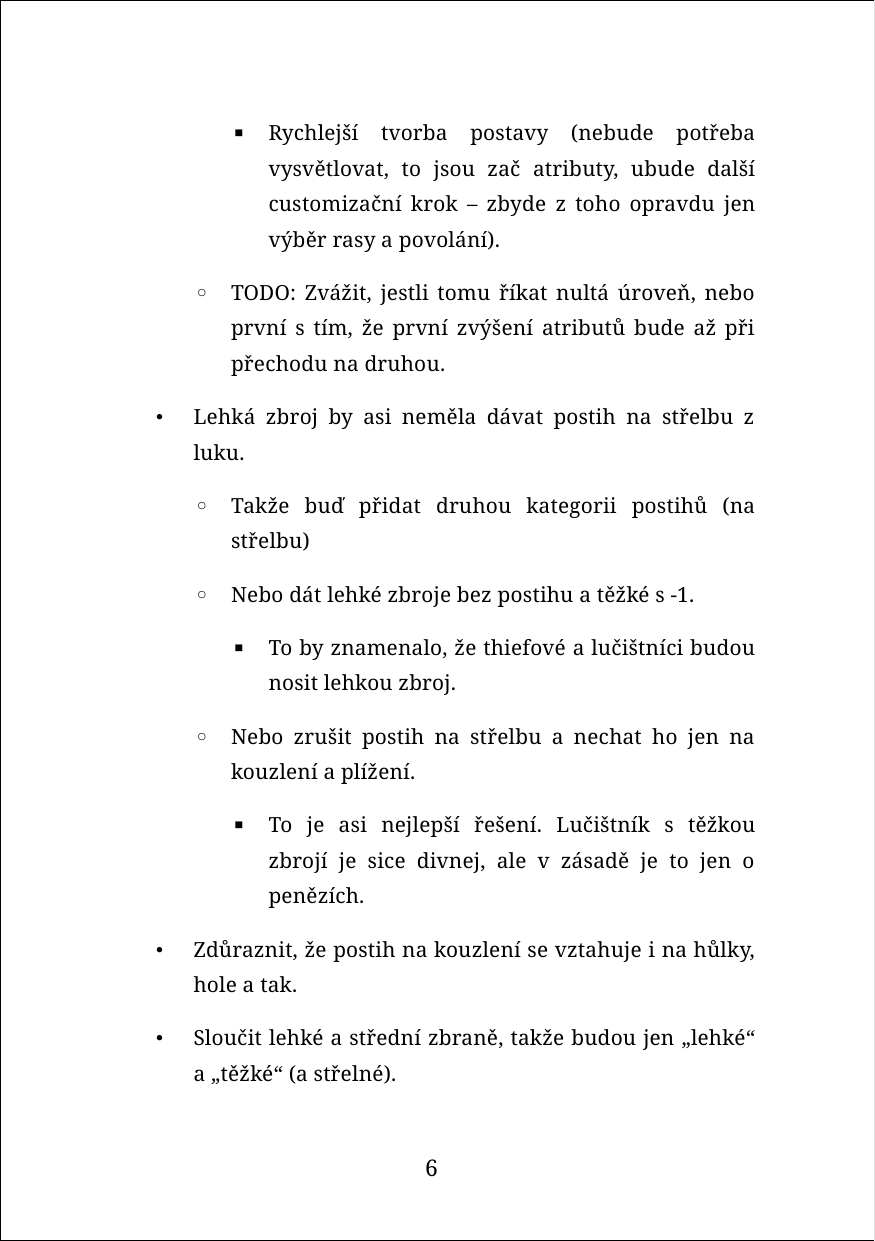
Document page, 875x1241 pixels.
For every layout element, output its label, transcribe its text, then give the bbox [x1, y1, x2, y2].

list To by znamenalo, že thiefové a lučištníci budou nosit lehkou zbroj. [231, 633, 756, 697]
list Sloučit lehké a střední zbraně, takže budou jen „lehké“ a „těžké“ (a střelné). [156, 1023, 756, 1087]
list Zdůraznit, že postih na kouzlení se vztahuje i na hůlky, hole a tak. [156, 935, 756, 999]
list Nebo dát lehké zbroje bez postihu a těžké s -1. [193, 580, 756, 608]
list Nebo zrušit postih na střelbu a nechat ho jen na kouzlení a plížení. [193, 722, 756, 786]
list Lehká zbroj by asi neměla dávat postih na střelbu z luku. [156, 402, 756, 466]
list TODO: Zvážit, jestli tomu říkat nultá úroveň, nebo první s tím, že první zvýšení atributů bude až při přechodu na druhou. [193, 278, 756, 377]
list To je asi nejlepší řešení. Lučištník s těžkou zbrojí je sice divnej, ale v zásadě je to jen o penězích. [231, 811, 756, 910]
list Rychlejší tvorba postavy (nebude potřeba vysvětlovat, to jsou zač atributy, ubude další customizační krok – zbyde z toho opravdu jen výběr rasy a povolání). [231, 118, 756, 253]
list Takže buď přidat druhou kategorii postihů (na střelbu) [193, 491, 756, 555]
